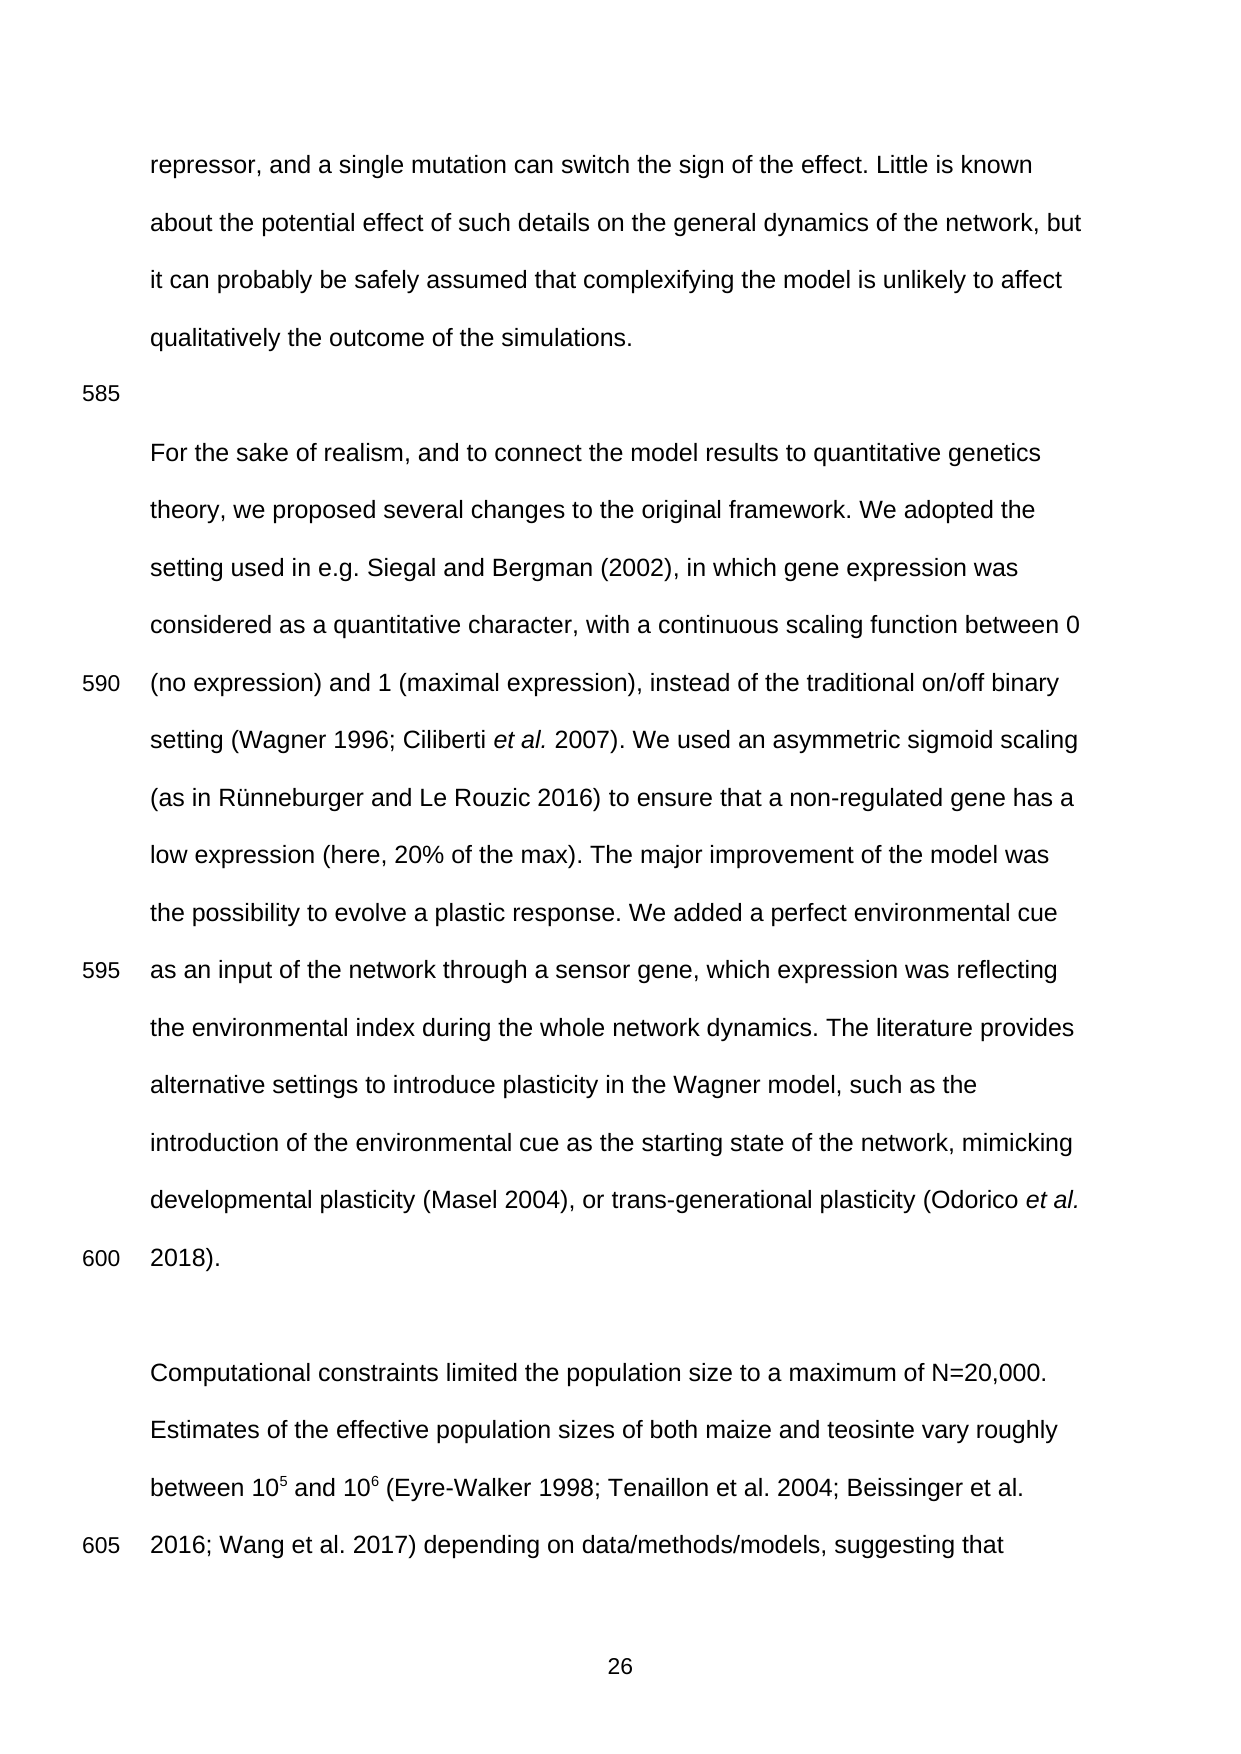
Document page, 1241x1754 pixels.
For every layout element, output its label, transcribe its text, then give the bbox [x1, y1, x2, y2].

text Computational constraints limited the population size to a maximum of N=20,000. Estimates of the effective population sizes of both maize and teosinte vary roughly between 105 and 106 (Eyre-Walker 1998; Tenaillon et al. 2004; Beissinger et al. 2016; Wang et al. 2017) depending on data/methods/models, suggesting that [150, 1357, 1090, 1559]
text For the sake of realism, and to connect the model results to quantitative genetics theory, we proposed several changes to the original framework. We adopted the setting used in e.g. Siegal and Bergman (2002), in which gene expression was considered as a quantitative character, with a continuous scaling function between 0 (no expression) and 1 (maximal expression), instead of the traditional on/off binary setting (Wagner 1996; Ciliberti et al. 2007). We used an asymmetric sigmoid scaling (as in Rünneburger and Le Rouzic 2016) to ensure that a non-regulated gene has a low expression (here, 20% of the max). The major improvement of the model was the possibility to evolve a plastic response. We added a perfect environmental cue as an input of the network through a sensor gene, which expression was reflecting the environmental index during the whole network dynamics. The literature provides alternative settings to introduce plasticity in the Wagner model, such as the introduction of the environmental cue as the starting state of the network, mimicking developmental plasticity (Masel 2004), or trans-generational plasticity (Odorico et al. 2018). [150, 437, 1090, 1271]
text repressor, and a single mutation can switch the sign of the effect. Little is known about the potential effect of such details on the general dynamics of the network, but it can probably be safely assumed that complexifying the model is unlikely to affect qualitatively the outcome of the simulations. [150, 150, 1090, 351]
